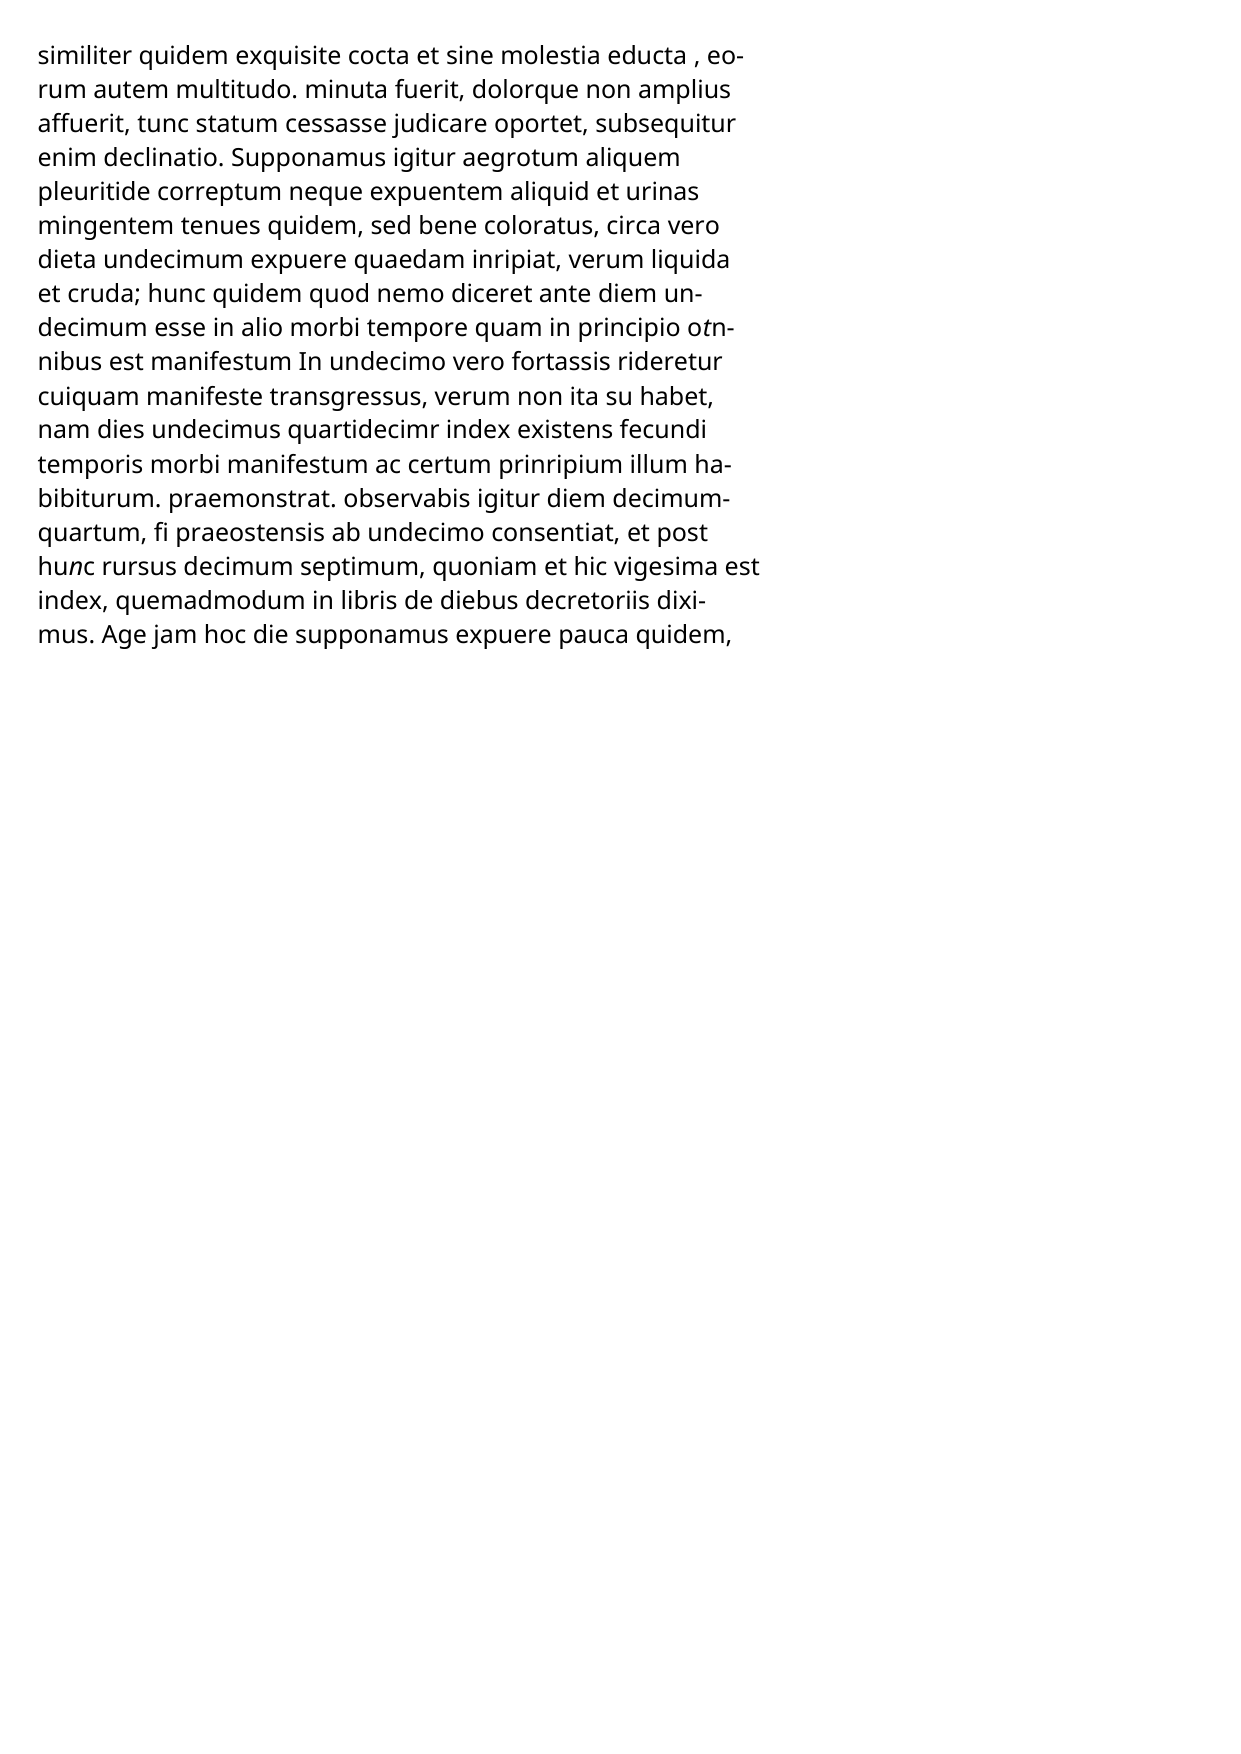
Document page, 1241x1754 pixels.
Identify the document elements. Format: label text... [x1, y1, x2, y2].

text similiter quidem exquisite cocta et sine molestia educta , eo- rum autem multitudo. minuta fuerit, dolorque non amplius affuerit, tunc statum cessasse judicare oportet, subsequitur enim declinatio. Supponamus igitur aegrotum aliquem pleuritide correptum neque expuentem aliquid et urinas mingentem tenues quidem, sed bene coloratus, circa vero dieta undecimum expuere quaedam inripiat, verum liquida et cruda; hunc quidem quod nemo diceret ante diem un- decimum esse in alio morbi tempore quam in principio otn- nibus est manifestum In undecimo vero fortassis rideretur cuiquam manifeste transgressus, verum non ita su habet, nam dies undecimus quartidecimr index existens fecundi temporis morbi manifestum ac certum prinripium illum ha- bibiturum. praemonstrat. observabis igitur diem decimum- quartum, fi praeostensis ab undecimo consentiat, et post hunc rursus decimum septimum, quoniam et hic vigesima est index, quemadmodum in libris de diebus decretoriis dixi- mus. Age jam hoc die supponamus expuere pauca quidem, [37, 37, 1203, 651]
